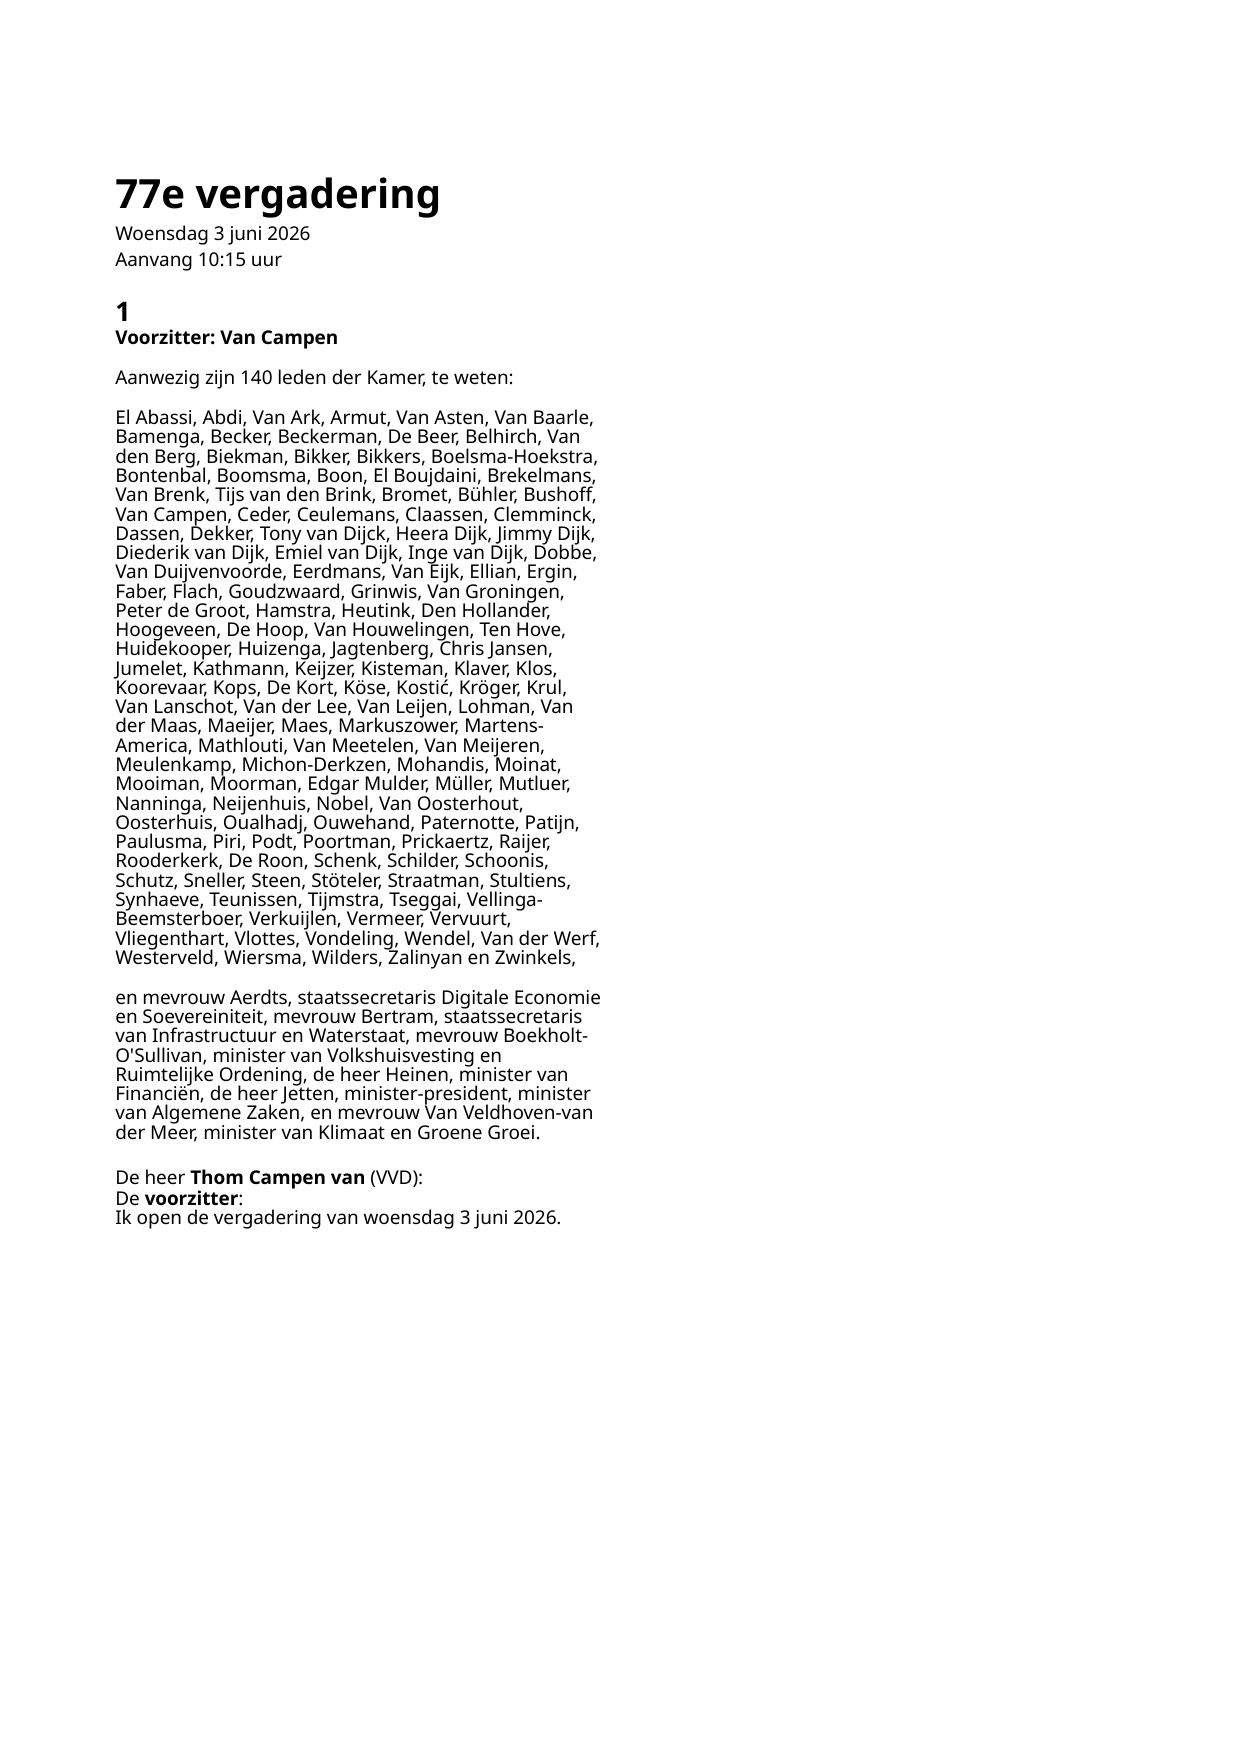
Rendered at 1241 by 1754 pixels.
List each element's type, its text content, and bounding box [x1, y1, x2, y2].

text Aanwezig zijn 140 leden der Kamer, te weten: [115, 369, 605, 388]
text 1 [115, 292, 605, 329]
text El Abassi, Abdi, Van Ark, Armut, Van Asten, Van Baarle, Bamenga, Becker, Beckerman, De Beer, Belhirch, Van den Berg, Biekman, Bikker, Bikkers, Boelsma-Hoekstra, Bontenbal, Boomsma, Boon, El Boujdaini, Brekelmans, Van Brenk, Tijs van den Brink, Bromet, Bühler, Bushoff, Van Campen, Ceder, Ceulemans, Claassen, Clemminck, Dassen, Dekker, Tony van Dijck, Heera Dijk, Jimmy Dijk, Diederik van Dijk, Emiel van Dijk, Inge van Dijk, Dobbe, Van Duijvenvoorde, Eerdmans, Van Eijk, Ellian, Ergin, Faber, Flach, Goudzwaard, Grinwis, Van Groningen, Peter de Groot, Hamstra, Heutink, Den Hollander, Hoogeveen, De Hoop, Van Houwelingen, Ten Hove, Huidekooper, Huizenga, Jagtenberg, Chris Jansen, Jumelet, Kathmann, Keijzer, Kisteman, Klaver, Klos, Koorevaar, Kops, De Kort, Köse, Kostić, Kröger, Krul, Van Lanschot, Van der Lee, Van Leijen, Lohman, Van der Maas, Maeijer, Maes, Markuszower, Martens-America, Mathlouti, Van Meetelen, Van Meijeren, Meulenkamp, Michon-Derkzen, Mohandis, Moinat, Mooiman, Moorman, Edgar Mulder, Müller, Mutluer, Nanninga, Neijenhuis, Nobel, Van Oosterhout, Oosterhuis, Oualhadj, Ouwehand, Paternotte, Patijn, Paulusma, Piri, Podt, Poortman, Prickaertz, Raijer, Rooderkerk, De Roon, Schenk, Schilder, Schoonis, Schutz, Sneller, Steen, Stöteler, Straatman, Stultiens, Synhaeve, Teunissen, Tijmstra, Tseggai, Vellinga-Beemsterboer, Verkuijlen, Vermeer, Vervuurt, Vliegenthart, Vlottes, Vondeling, Wendel, Van der Werf, Westerveld, Wiersma, Wilders, Zalinyan en Zwinkels, [115, 409, 605, 968]
text Aanvang 10:15 uur [115, 246, 605, 272]
text De voorzitter: [115, 1189, 605, 1209]
text Voorzitter: Van Campen [115, 329, 605, 348]
text en mevrouw Aerdts, staatssecretaris Digitale Economie en Soevereiniteit, mevrouw Bertram, staatssecretaris van Infrastructuur en Waterstaat, mevrouw Boekholt-O'Sullivan, minister van Volkshuisvesting en Ruimtelijke Ordening, de heer Heinen, minister van Financiën, de heer Jetten, minister-president, minister van Algemene Zaken, en mevrouw Van Veldhoven-van der Meer, minister van Klimaat en Groene Groei. [115, 989, 605, 1143]
text De heer Thom Campen van (VVD): [115, 1164, 605, 1189]
text Ik open de vergadering van woensdag 3 juni 2026. [115, 1209, 605, 1228]
text 77e vergadering [115, 165, 605, 220]
text Woensdag 3 juni 2026 [115, 220, 605, 246]
